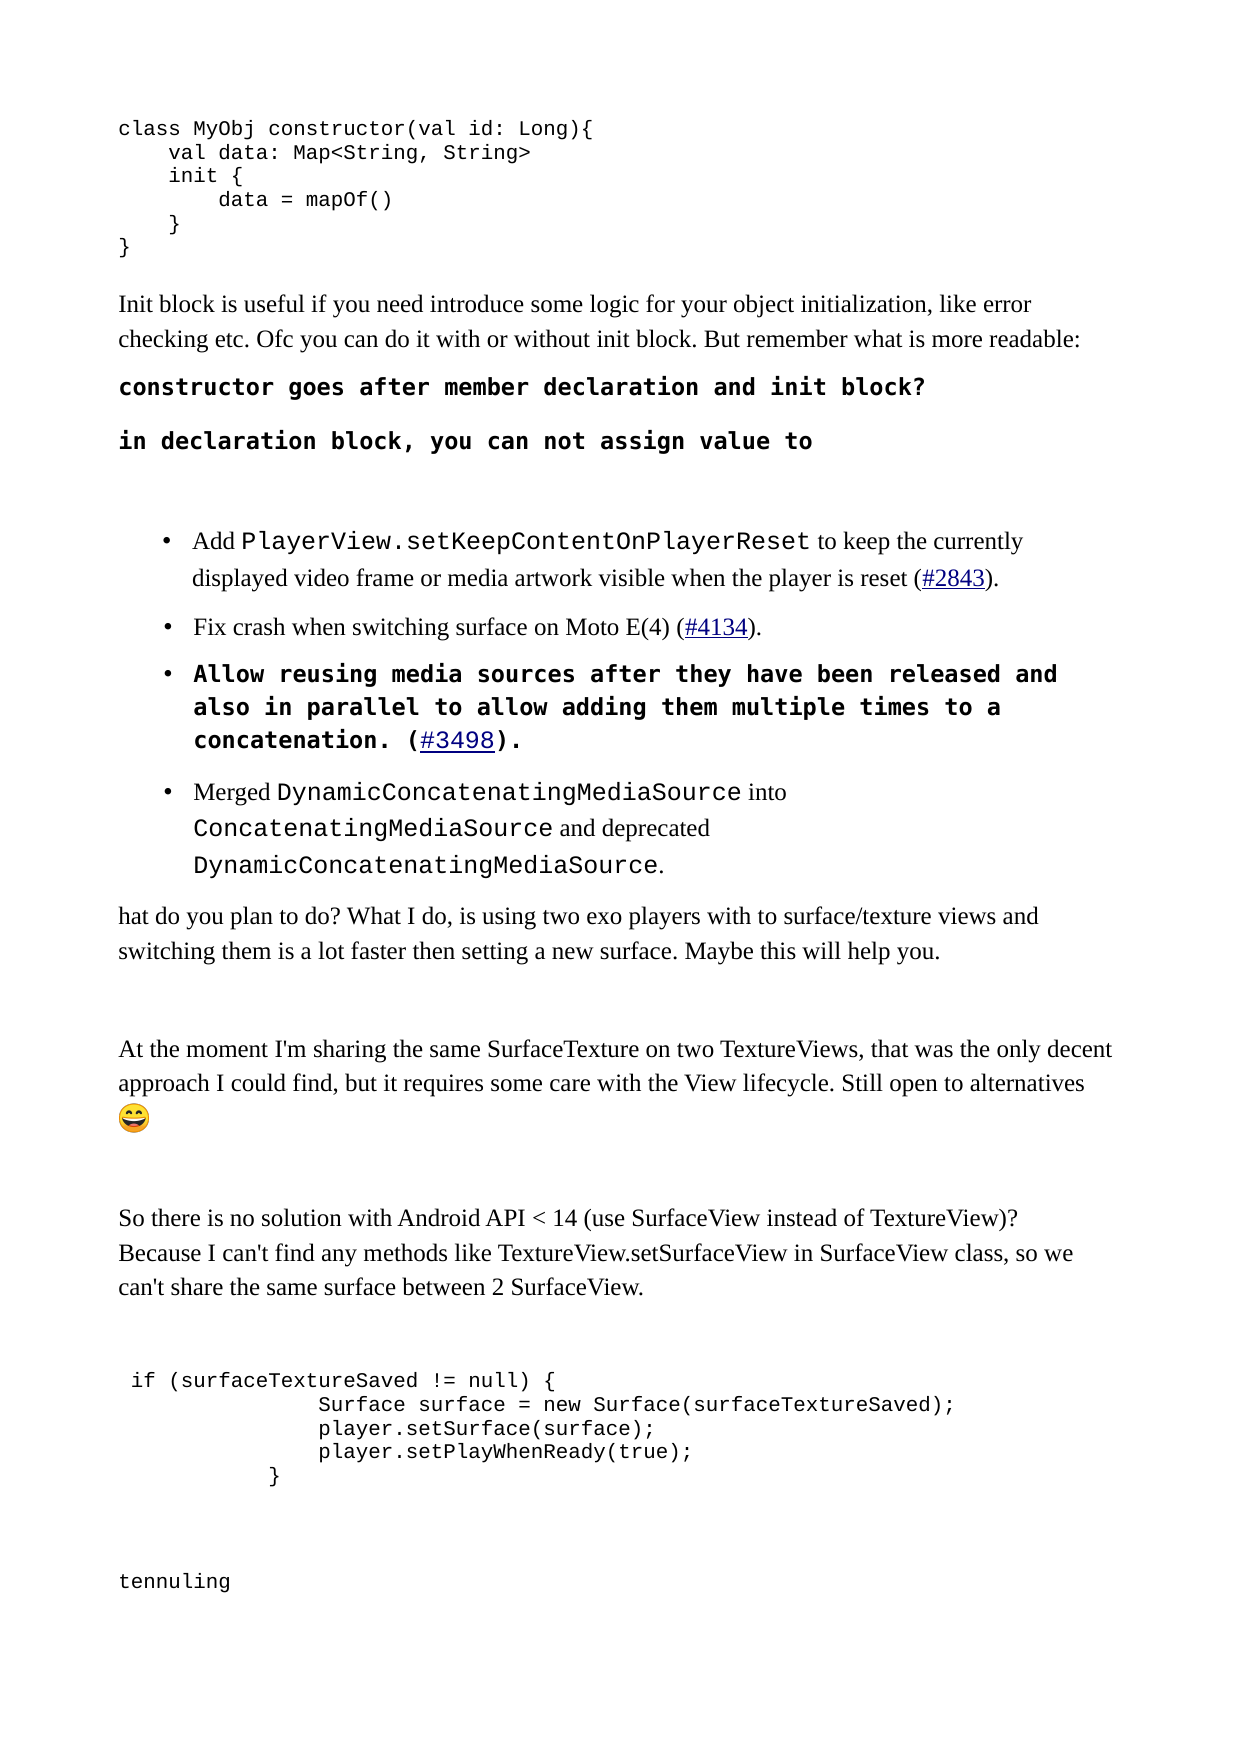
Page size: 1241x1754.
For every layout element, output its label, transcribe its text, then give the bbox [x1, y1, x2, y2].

list Allow reusing media sources after they have been released and also in parallel to allow adding them multiple times to a concatenation. (#3498). [164, 661, 1122, 756]
text in declaration block, you can not assign value to [118, 428, 1122, 455]
text player.setSurface(surface); [118, 1418, 1122, 1441]
picture [118, 1102, 150, 1134]
text So there is no solution with Android API < 14 (use SurfaceView instead of TextureView)? Because I can't find any methods like TextureView.setSurfaceView in SurfaceView class, so we can't share the same surface between 2 SurfaceView. [118, 1203, 1122, 1301]
text player.setPlayWhenReady(true); [118, 1441, 1122, 1465]
text tennuling [118, 1571, 1122, 1595]
list Merged DynamicConcatenatingMediaSource into ConcatenatingMediaSource and deprecated DynamicConcatenatingMediaSource. [164, 777, 1122, 881]
text hat do you plan to do? What I do, is using two exo players with to surface/texture views and switching them is a lot faster then setting a new surface. Maybe this will help you. [118, 901, 1122, 964]
text } [118, 236, 1122, 260]
list Add PlayerView.setKeepContentOnPlayerReset to keep the currently displayed video frame or media artwork visible when the player is reset (#2843). [162, 526, 1122, 592]
text Init block is useful if you need introduce some logic for your object initialization, like error checking etc. Ofc you can do it with or without init block. But remember what is more readable: [118, 289, 1122, 353]
text data = mapOf() [118, 189, 1122, 213]
text val data: Map<String, String> [118, 142, 1122, 165]
text init { [118, 165, 1122, 189]
text } [118, 213, 1122, 236]
text if (surfaceTextureSaved != null) { [118, 1371, 1122, 1394]
text constructor goes after member declaration and init block? [118, 373, 1122, 400]
text } [118, 1465, 1122, 1489]
text At the moment I'm sharing the same SurfaceTexture on two TextureViews, that was the only decent approach I could find, but it requires some care with the View lifecycle. Still open to alternatives [118, 1034, 1122, 1134]
list Fix crash when switching surface on Moto E(4) (#4134). [164, 612, 1122, 641]
text class MyObj constructor(val id: Long){ [118, 118, 1122, 142]
text Surface surface = new Surface(surfaceTextureSaved); [118, 1394, 1122, 1418]
